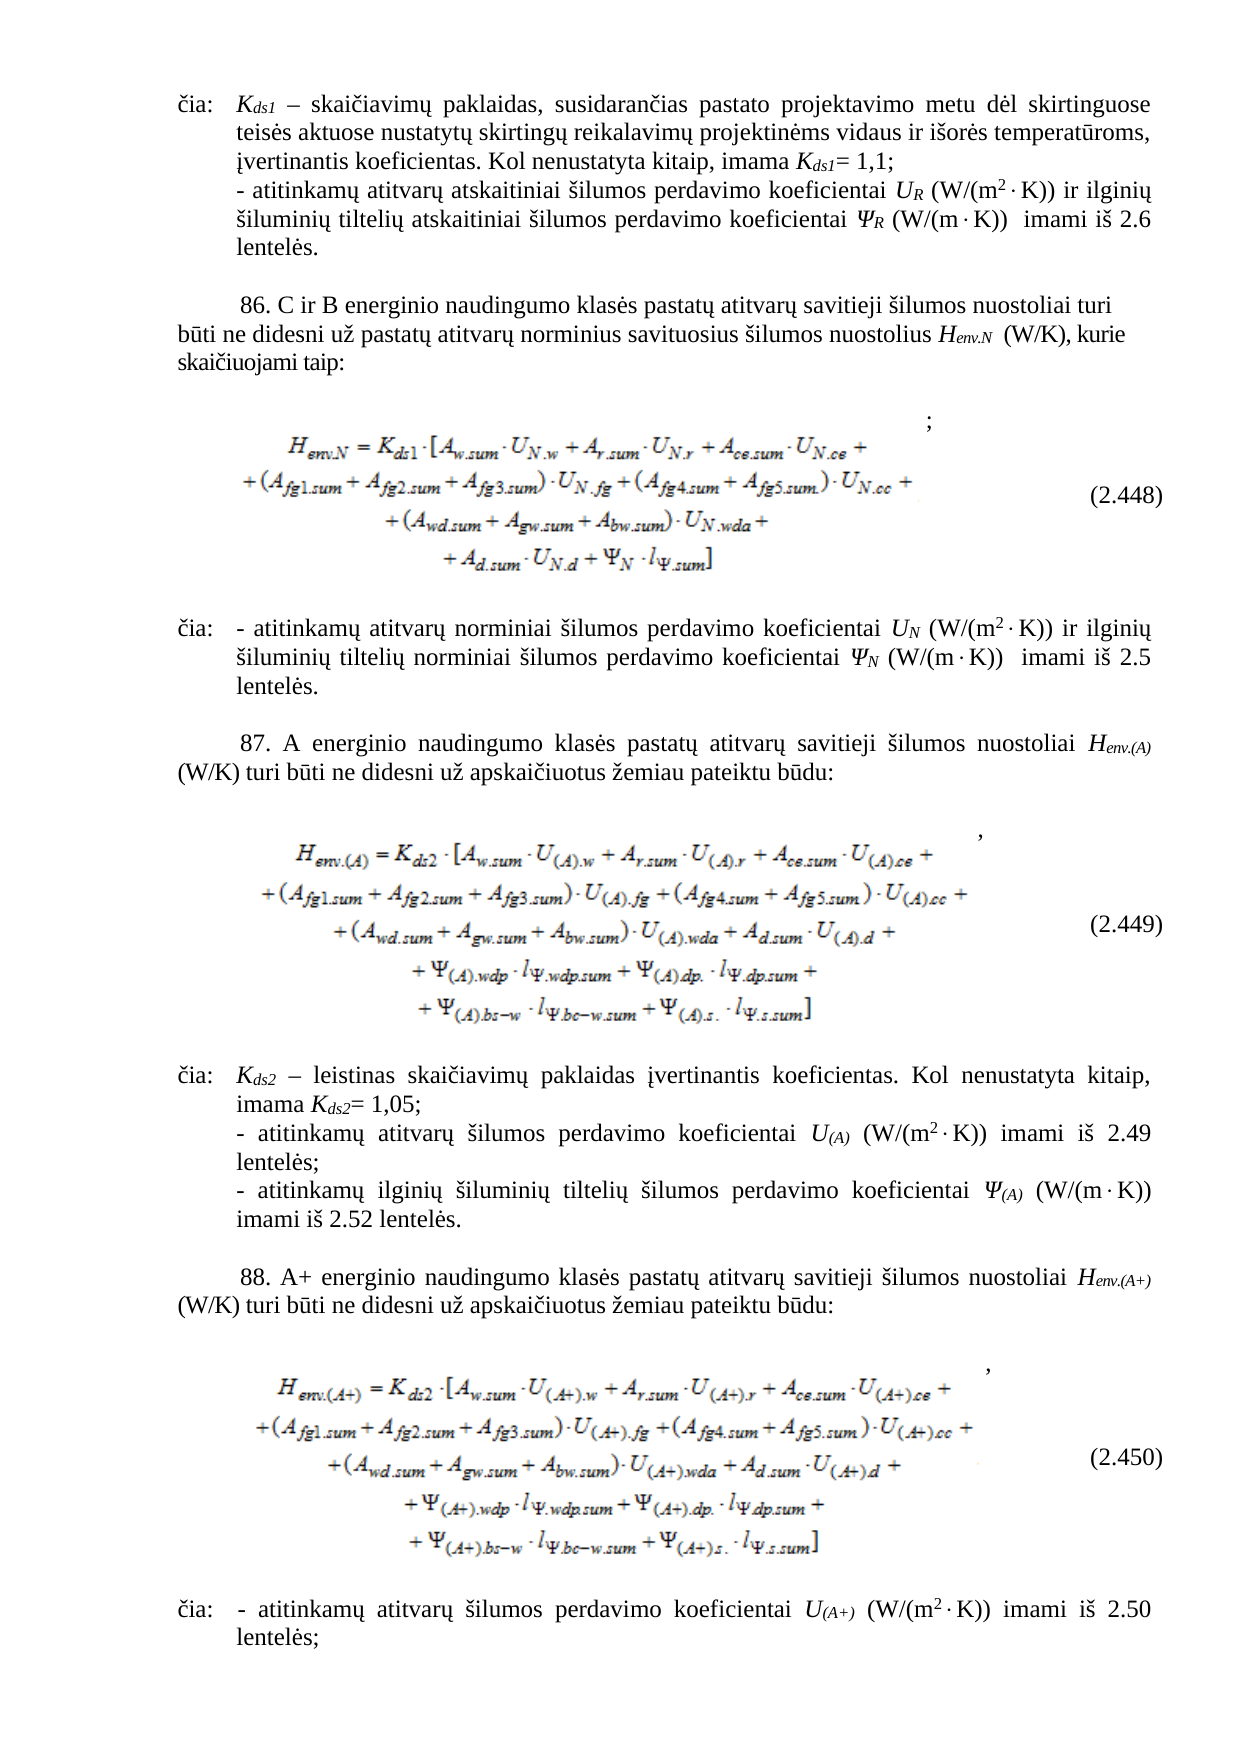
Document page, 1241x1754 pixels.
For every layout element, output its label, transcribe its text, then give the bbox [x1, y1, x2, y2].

table_header (2.449) [1063, 815, 1174, 1032]
text 87. A energinio naudingumo klasės pastatų atitvarų savitieji šilumos nuostoliai Henv.(A) (W/K) turi būti ne didesni už apskaičiuotus žemiau pateiktu būdu: [177, 728, 1151, 786]
table_header ; [177, 405, 998, 584]
table_header , [177, 815, 1063, 1032]
text 86. C ir B energinio naudingumo klasės pastatų atitvarų savitieji šilumos nuostoliai turi būti ne didesni už pastatų atitvarų norminius savituosius šilumos nuostolius Henv.N (W/K), kurie skaičiuojami taip: [177, 290, 1151, 376]
text 88. A+ energinio naudingumo klasės pastatų atitvarų savitieji šilumos nuostoliai Henv.(A+) (W/K) turi būti ne didesni už apskaičiuotus žemiau pateiktu būdu: [177, 1262, 1151, 1319]
text - atitinkamų atitvarų atskaitiniai šilumos perdavimo koeficientai UR (W/(m2K)) ir ilginių šiluminių tiltelių atskaitiniai šilumos perdavimo koeficientai ΨR (W/(mK)) imami iš 2.6 lentelės. [236, 175, 1151, 261]
table_header , [177, 1348, 1069, 1565]
text čia: Kds1 – skaičiavimų paklaidas, susidarančias pastato projektavimo metu dėl skirtinguose teisės aktuose nustatytų skirtingų reikalavimų projektinėms vidaus ir išorės temperatūroms, įvertinantis koeficientas. Kol nenustatyta kitaip, imama Kds1= 1,1; [177, 89, 1151, 175]
text - atitinkamų atitvarų šilumos perdavimo koeficientai U(A) (W/(m2K)) imami iš 2.49 lentelės; [177, 1118, 1151, 1175]
text - atitinkamų ilginių šiluminių tiltelių šilumos perdavimo koeficientai Ψ(A) (W/(mK)) imami iš 2.52 lentelės. [177, 1175, 1151, 1233]
table_header (2.450) [1070, 1348, 1174, 1565]
table_header (2.448) [998, 405, 1174, 584]
text čia: Kds2 – leistinas skaičiavimų paklaidas įvertinantis koeficientas. Kol nenustatyta kitaip, imama Kds2= 1,05; [177, 1060, 1151, 1118]
text čia: - atitinkamų atitvarų šilumos perdavimo koeficientai U(A+) (W/(m2K)) imami iš 2.50 lentelės; [177, 1594, 1151, 1651]
text čia: - atitinkamų atitvarų norminiai šilumos perdavimo koeficientai UN (W/(m2K)) ir ilginių šiluminių tiltelių norminiai šilumos perdavimo koeficientai ΨN (W/(mK)) imami iš 2.5 lentelės. [177, 613, 1151, 699]
